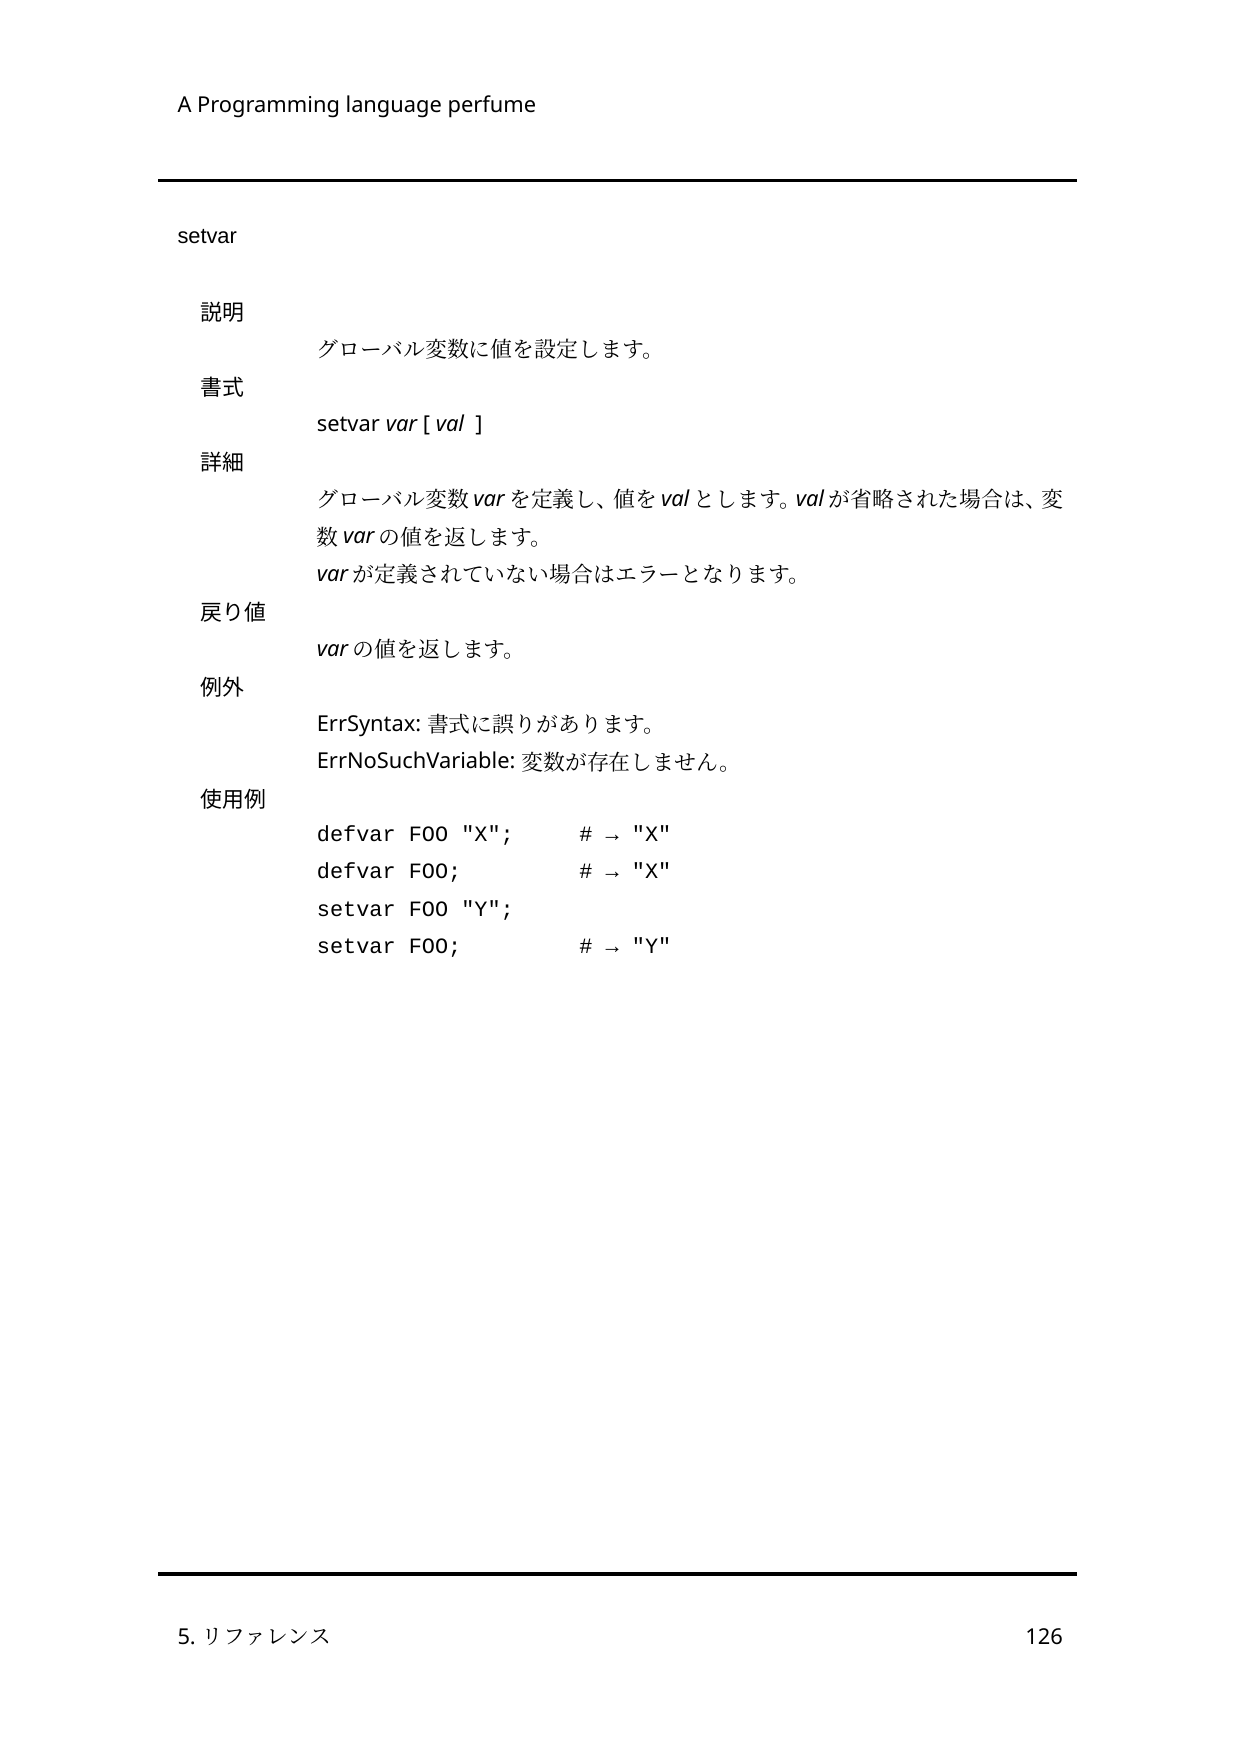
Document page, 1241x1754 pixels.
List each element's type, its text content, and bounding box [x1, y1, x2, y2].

table_header グローバル変数に値を設定します。 [317, 292, 1063, 367]
table_cell 書式 [200, 367, 317, 442]
table_cell setvar var [ val ] [317, 367, 1063, 442]
table_cell 使用例 [200, 779, 317, 967]
table_cell varの値を返します。 [317, 592, 1063, 667]
table_cell 戻り値 [200, 592, 317, 667]
table_cell defvar FOO "X"; # → "X" defvar FOO; # → "X" setvar FOO "Y"; setvar FOO; # → "Y" [317, 779, 1063, 967]
table_cell ErrSyntax: 書式に誤りがあります。 ErrNoSuchVariable: 変数が存在しません。 [317, 667, 1063, 779]
table_cell グローバル変数varを定義し、値をvalとします。valが省略された場合は、変数varの値を返します。 varが定義されていない場合はエラーとなります。 [317, 442, 1063, 592]
table_cell 詳細 [200, 442, 317, 592]
table_header 説明 [200, 292, 317, 367]
table_cell 例外 [200, 667, 317, 779]
subtitle setvar [177, 217, 1063, 254]
